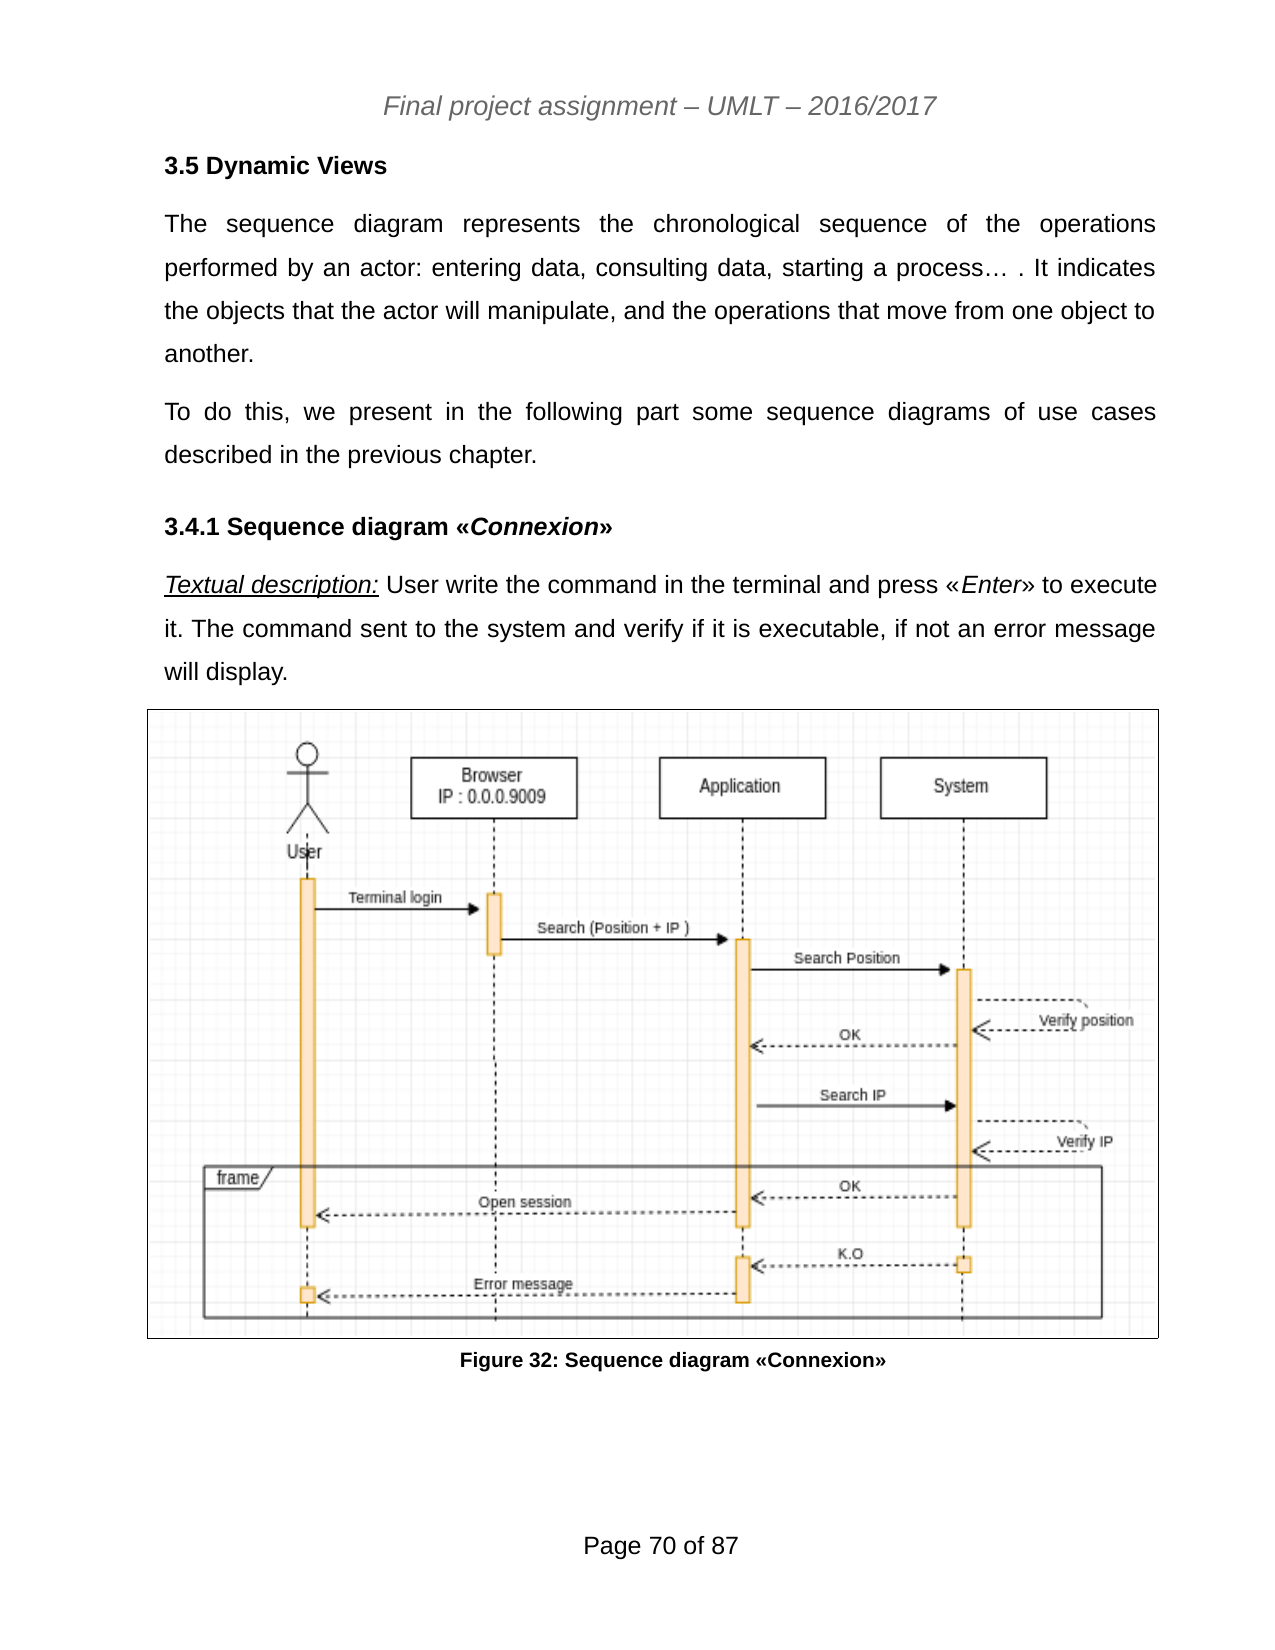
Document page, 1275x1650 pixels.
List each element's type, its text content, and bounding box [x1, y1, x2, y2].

text Figure 32: Sequence diagram «Connexion» [164, 1339, 1158, 1373]
text Textual description: User write the command in the terminal and press «Enter» to execute it. The command sent to the system and verify if it is executable, if not an error message will display. [164, 570, 1158, 685]
picture [150, 712, 1155, 1336]
subtitle 3.5 Dynamic Views [164, 151, 1158, 180]
text [148, 710, 1158, 1338]
subtitle 3.4.1 Sequence diagram «Connexion» [164, 512, 1158, 541]
text The sequence diagram represents the chronological sequence of the operations performed by an actor: entering data, consulting data, starting a process… . It indicates the objects that the actor will manipulate, and the operations that move from one object to another. [164, 209, 1158, 367]
text To do this, we present in the following part some sequence diagrams of use cases described in the previous chapter. [164, 396, 1158, 468]
